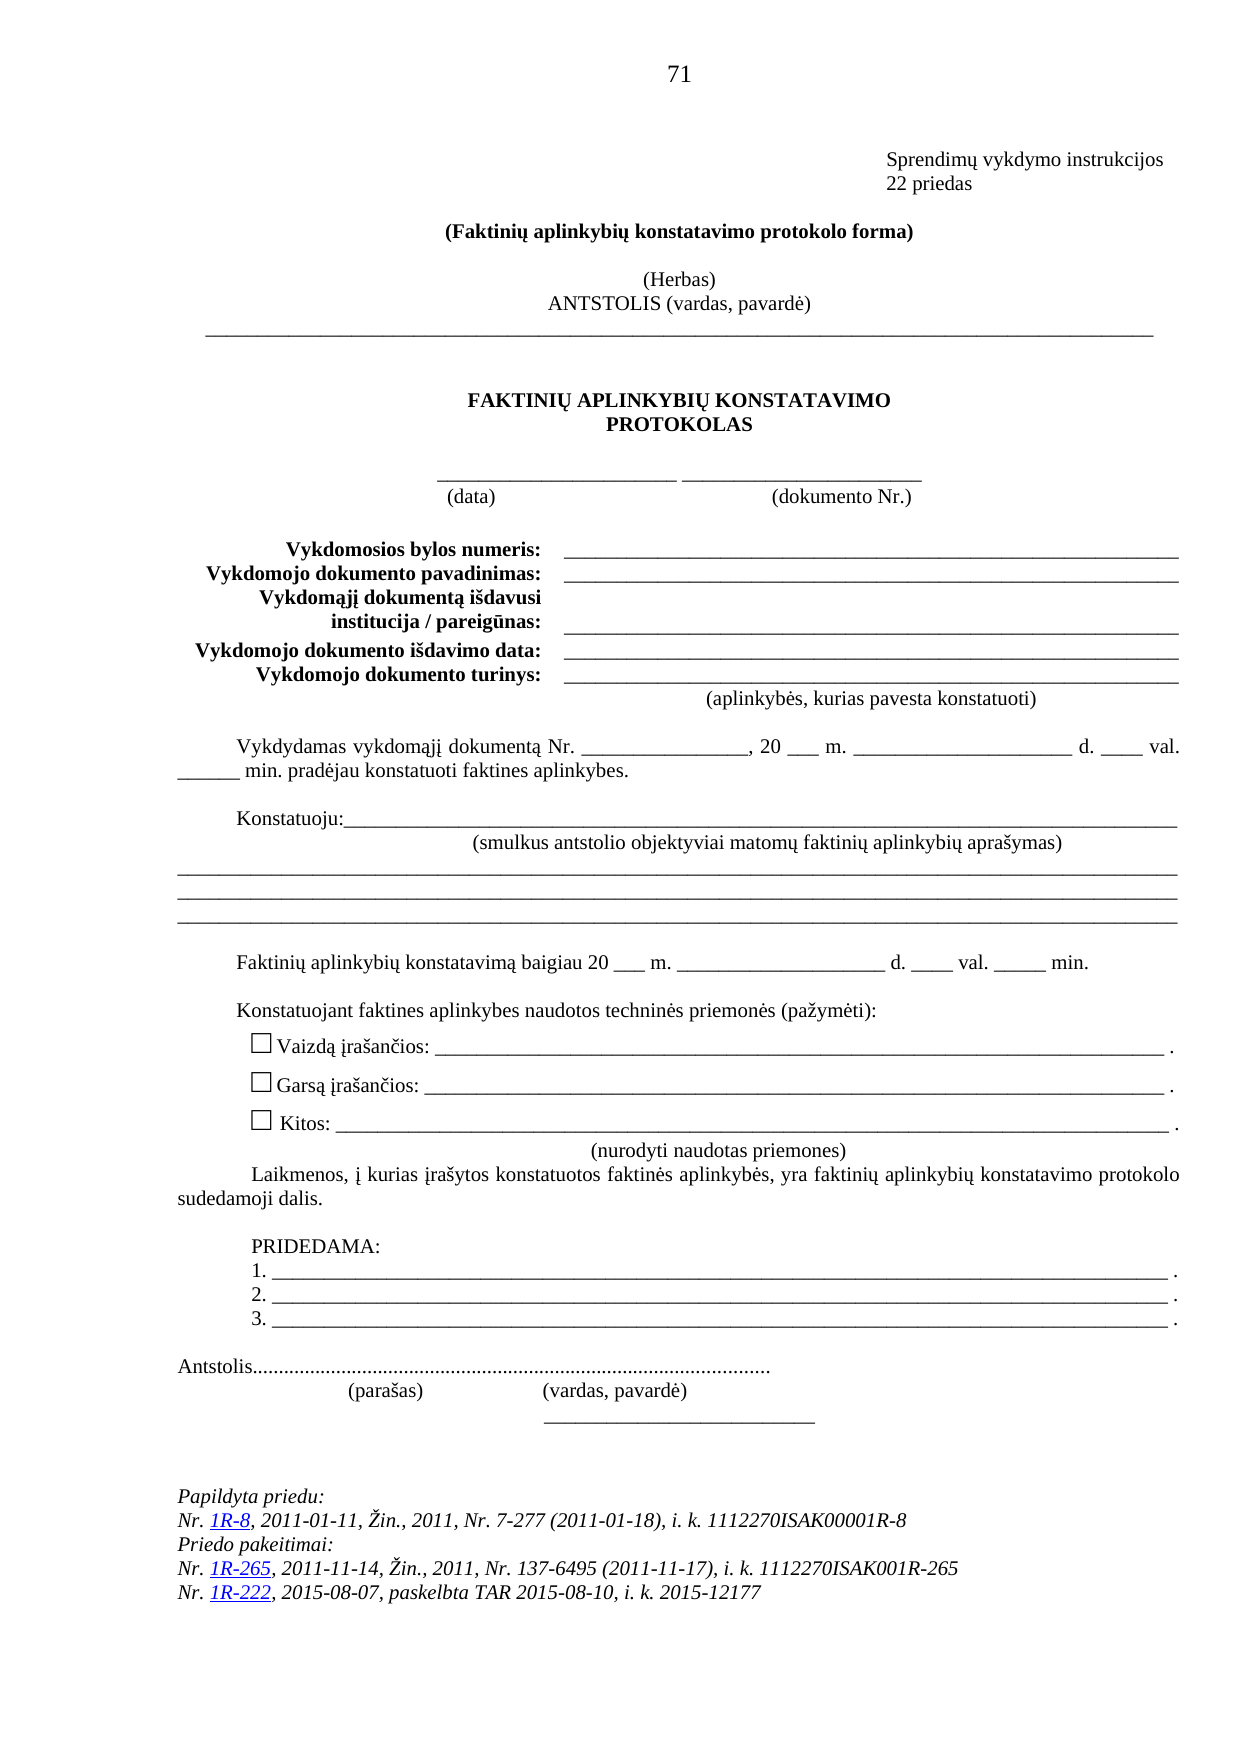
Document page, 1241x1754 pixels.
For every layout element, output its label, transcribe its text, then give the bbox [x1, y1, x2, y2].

text 22 priedas [177, 171, 1181, 195]
text 1. ______________________________________________________________________________________ . [177, 1258, 1181, 1282]
text PROTOKOLAS [177, 412, 1181, 436]
text (Faktinių aplinkybių konstatavimo protokolo forma) [177, 219, 1181, 243]
table_cell Vykdomojo dokumento pavadinimas: [169, 561, 553, 585]
text (smulkus antstolio objektyviai matomų faktinių aplinkybių aprašymas) [177, 830, 1181, 854]
table_cell Vykdomąjį dokumentą išdavusi institucija / pareigūnas: [169, 585, 553, 637]
text □ Kitos: ________________________________________________________________________________ . [177, 1099, 1181, 1137]
table_cell ___________________________________________________________ [553, 638, 1190, 662]
text FAKTINIŲ APLINKYBIŲ KONSTATAVIMO [177, 387, 1181, 412]
text □ Vaizdą įrašančios: ______________________________________________________________________ . [177, 1022, 1181, 1061]
table_cell ___________________________________________________________ [553, 561, 1190, 585]
text (parašas) (vardas, pavardė) [177, 1378, 1181, 1402]
table_header ___________________________________________________________ [553, 537, 1190, 561]
text □ Garsą įrašančios: _______________________________________________________________________ . [177, 1061, 1181, 1099]
text 2. ______________________________________________________________________________________ . [177, 1282, 1181, 1306]
text (Herbas) [177, 267, 1181, 291]
text (nurodyti naudotas priemones) [177, 1137, 1181, 1162]
table_cell ___________________________________________________________ (aplinkybės, kurias pavesta konstatuoti) [553, 662, 1190, 710]
text ANTSTOLIS (vardas, pavardė) [177, 291, 1181, 315]
text ___________________________________________________________________________________________ [177, 315, 1181, 339]
table_cell Vykdomojo dokumento turinys: [169, 662, 553, 710]
text Laikmenos, į kurias įrašytos konstatuotos faktinės aplinkybės, yra faktinių aplinkybių konstatavimo protokolo sudedamoji dalis. [177, 1162, 1181, 1210]
table_header Vykdomosios bylos numeris: [169, 537, 553, 561]
text Faktinių aplinkybių konstatavimą baigiau 20 ___ m. ____________________ d. ____ val. _____ min. [177, 950, 1181, 974]
text 3. ______________________________________________________________________________________ . [177, 1306, 1181, 1330]
text Vykdydamas vykdomąjį dokumentą Nr. ________________, 20 ___ m. _____________________ d. ____ val. ______ min. pradėjau konstatuoti faktines aplinkybes. [177, 734, 1181, 782]
text Konstatuojant faktines aplinkybes naudotos techninės priemonės (pažymėti): [177, 998, 1181, 1022]
text (data) (dokumento Nr.) [177, 484, 1181, 508]
text PRIDEDAMA: [177, 1234, 1181, 1258]
text Konstatuoju:________________________________________________________________________________ [177, 806, 1181, 830]
text ________________________________________________________________________________________________ [177, 854, 1181, 878]
text ________________________________________________________________________________________________ [177, 902, 1181, 926]
table_cell ___________________________________________________________ [553, 585, 1190, 637]
text Nr. 1R-222, 2015-08-07, paskelbta TAR 2015-08-10, i. k. 2015-12177 [177, 1580, 1181, 1604]
text Sprendimų vykdymo instrukcijos [177, 147, 1181, 171]
text Antstolis [177, 1354, 1181, 1378]
text _______________________ _______________________ [177, 460, 1181, 484]
text Priedo pakeitimai: [177, 1532, 1181, 1556]
text ________________________________________________________________________________________________ [177, 878, 1181, 902]
table_cell Vykdomojo dokumento išdavimo data: [169, 638, 553, 662]
text Nr. 1R-265, 2011-11-14, Žin., 2011, Nr. 137-6495 (2011-11-17), i. k. 1112270ISAK001R-265 [177, 1556, 1181, 1580]
text Nr. 1R-8, 2011-01-11, Žin., 2011, Nr. 7-277 (2011-01-18), i. k. 1112270ISAK00001R-8 [177, 1508, 1181, 1532]
text Papildyta priedu: [177, 1484, 1181, 1508]
text __________________________ [177, 1402, 1181, 1426]
